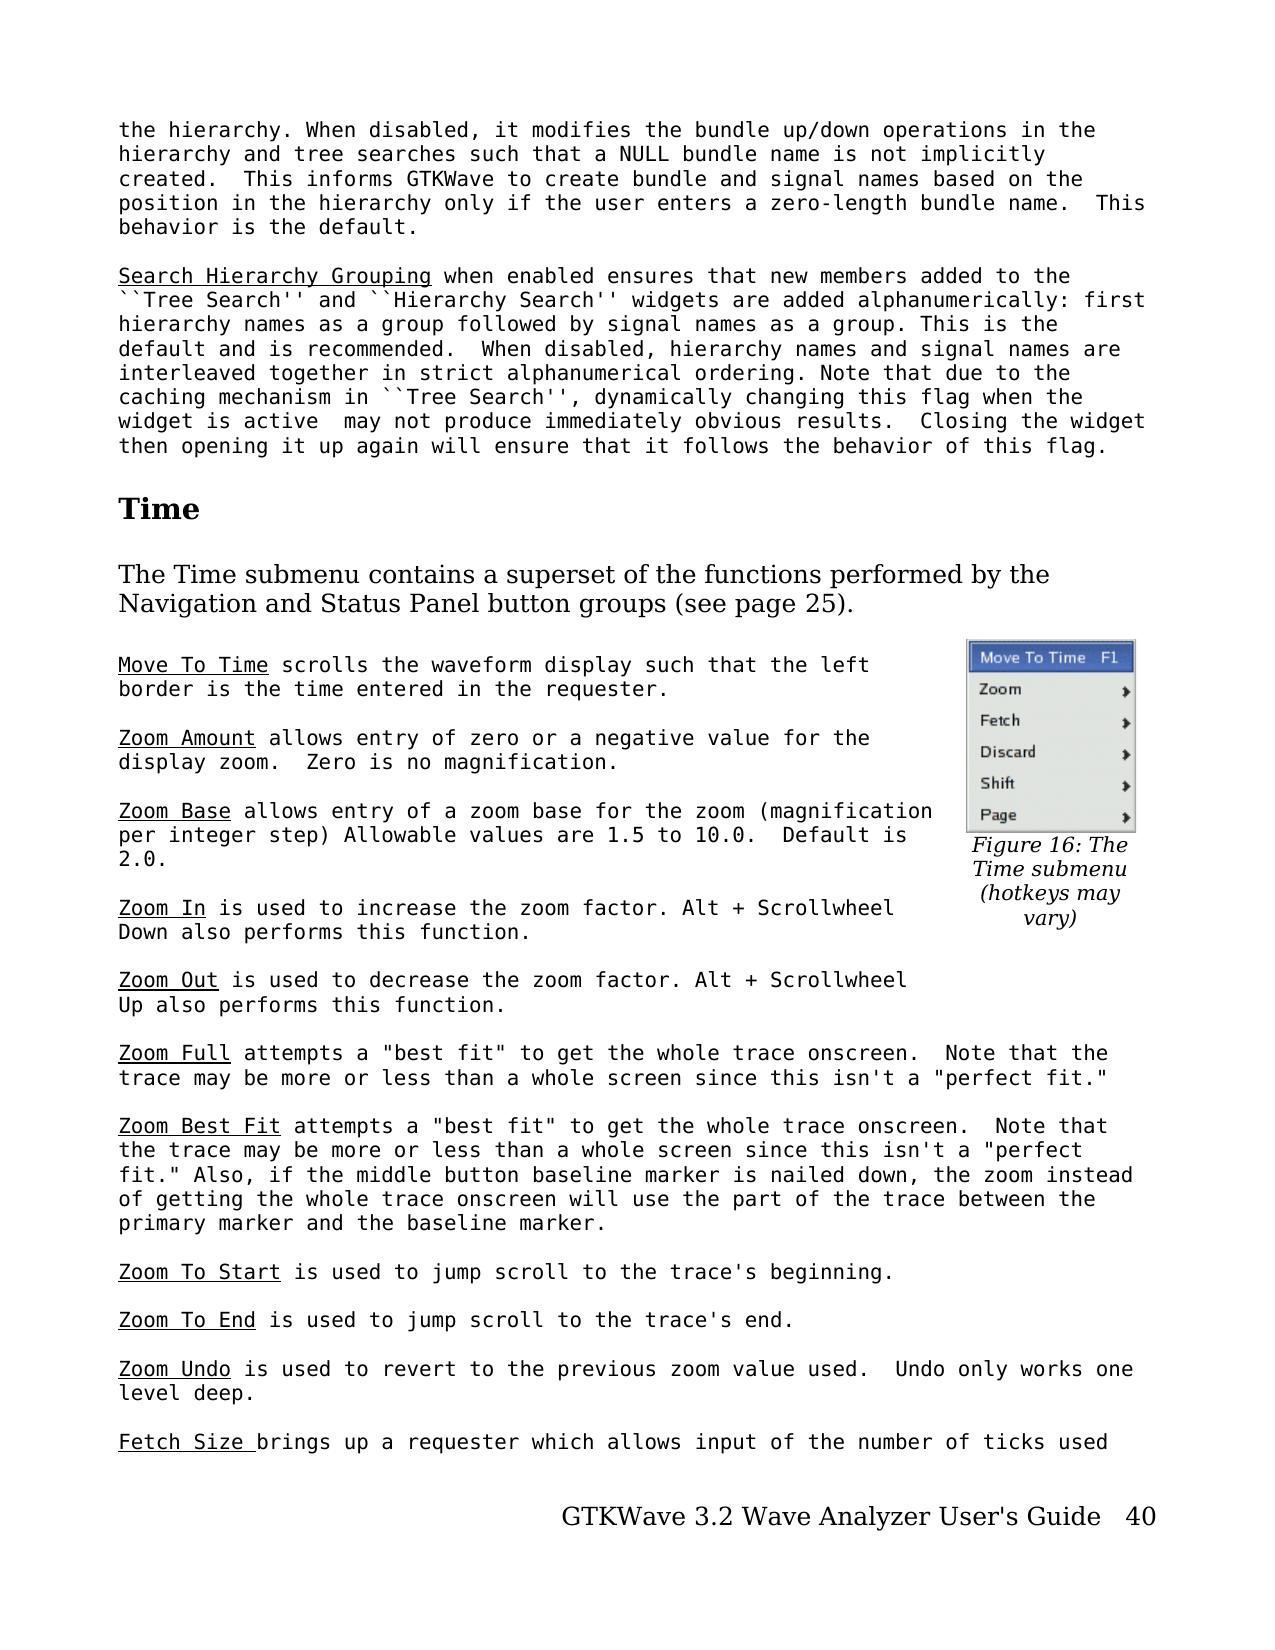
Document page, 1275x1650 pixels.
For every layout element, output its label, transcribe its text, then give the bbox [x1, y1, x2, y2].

text Zoom Undo is used to revert to the previous zoom value used. Undo only works one level deep. [118, 1357, 1157, 1405]
text The Time submenu contains a superset of the functions performed by the Navigation and Status Panel button groups (see page 25). [118, 560, 1157, 619]
text Zoom Out is used to decrease the zoom factor. Alt + Scrollwheel Up also performs this function. [118, 968, 1157, 1017]
text Search Hierarchy Grouping when enabled ensures that new members added to the ``Tree Search'' and ``Hierarchy Search'' widgets are added alphanumerically: first hierarchy names as a group followed by signal names as a group. This is the default and is recommended. When disabled, hierarchy names and signal names are interleaved together in strict alphanumerical ordering. Note that due to the caching mechanism in ``Tree Search'', dynamically changing this flag when the widget is active may not produce immediately obvious results. Closing the widget then opening it up again will ensure that it follows the behavior of this flag. [118, 264, 1157, 458]
text Zoom In is used to increase the zoom factor. Alt + Scrollwheel Down also performs this function. [118, 896, 949, 944]
text Zoom To End is used to jump scroll to the trace's end. [118, 1308, 1157, 1333]
text [949, 626, 1153, 959]
picture [966, 639, 1137, 833]
text Figure 16: The Time submenu (hotkeys may vary) [966, 833, 1136, 930]
text Zoom Amount allows entry of zero or a negative value for the display zoom. Zero is no magnification. [118, 726, 949, 774]
text Zoom Best Fit attempts a "best fit" to get the whole trace onscreen. Note that the trace may be more or less than a whole screen since this isn't a "perfect fit." Also, if the middle button baseline marker is nailed down, the zoom instead of getting the whole trace onscreen will use the part of the trace between the primary marker and the baseline marker. [118, 1114, 1157, 1236]
text Move To Time scrolls the waveform display such that the left border is the time entered in the requester. [118, 653, 949, 702]
text Time [118, 492, 1157, 526]
text Zoom Base allows entry of a zoom base for the zoom (magnification per integer step) Allowable values are 1.5 to 10.0. Default is 2.0. [118, 799, 949, 871]
text Zoom To Start is used to jump scroll to the trace's beginning. [118, 1260, 1157, 1284]
text the hierarchy. When disabled, it modifies the bundle up/down operations in the hierarchy and tree searches such that a NULL bundle name is not implicitly created. This informs GTKWave to create bundle and signal names based on the position in the hierarchy only if the user enters a zero-length bundle name. This behavior is the default. [118, 118, 1157, 239]
text Fetch Size brings up a requester which allows input of the number of ticks used [118, 1430, 1157, 1454]
text Zoom Full attempts a "best fit" to get the whole trace onscreen. Note that the trace may be more or less than a whole screen since this isn't a "perfect fit." [118, 1041, 1157, 1090]
